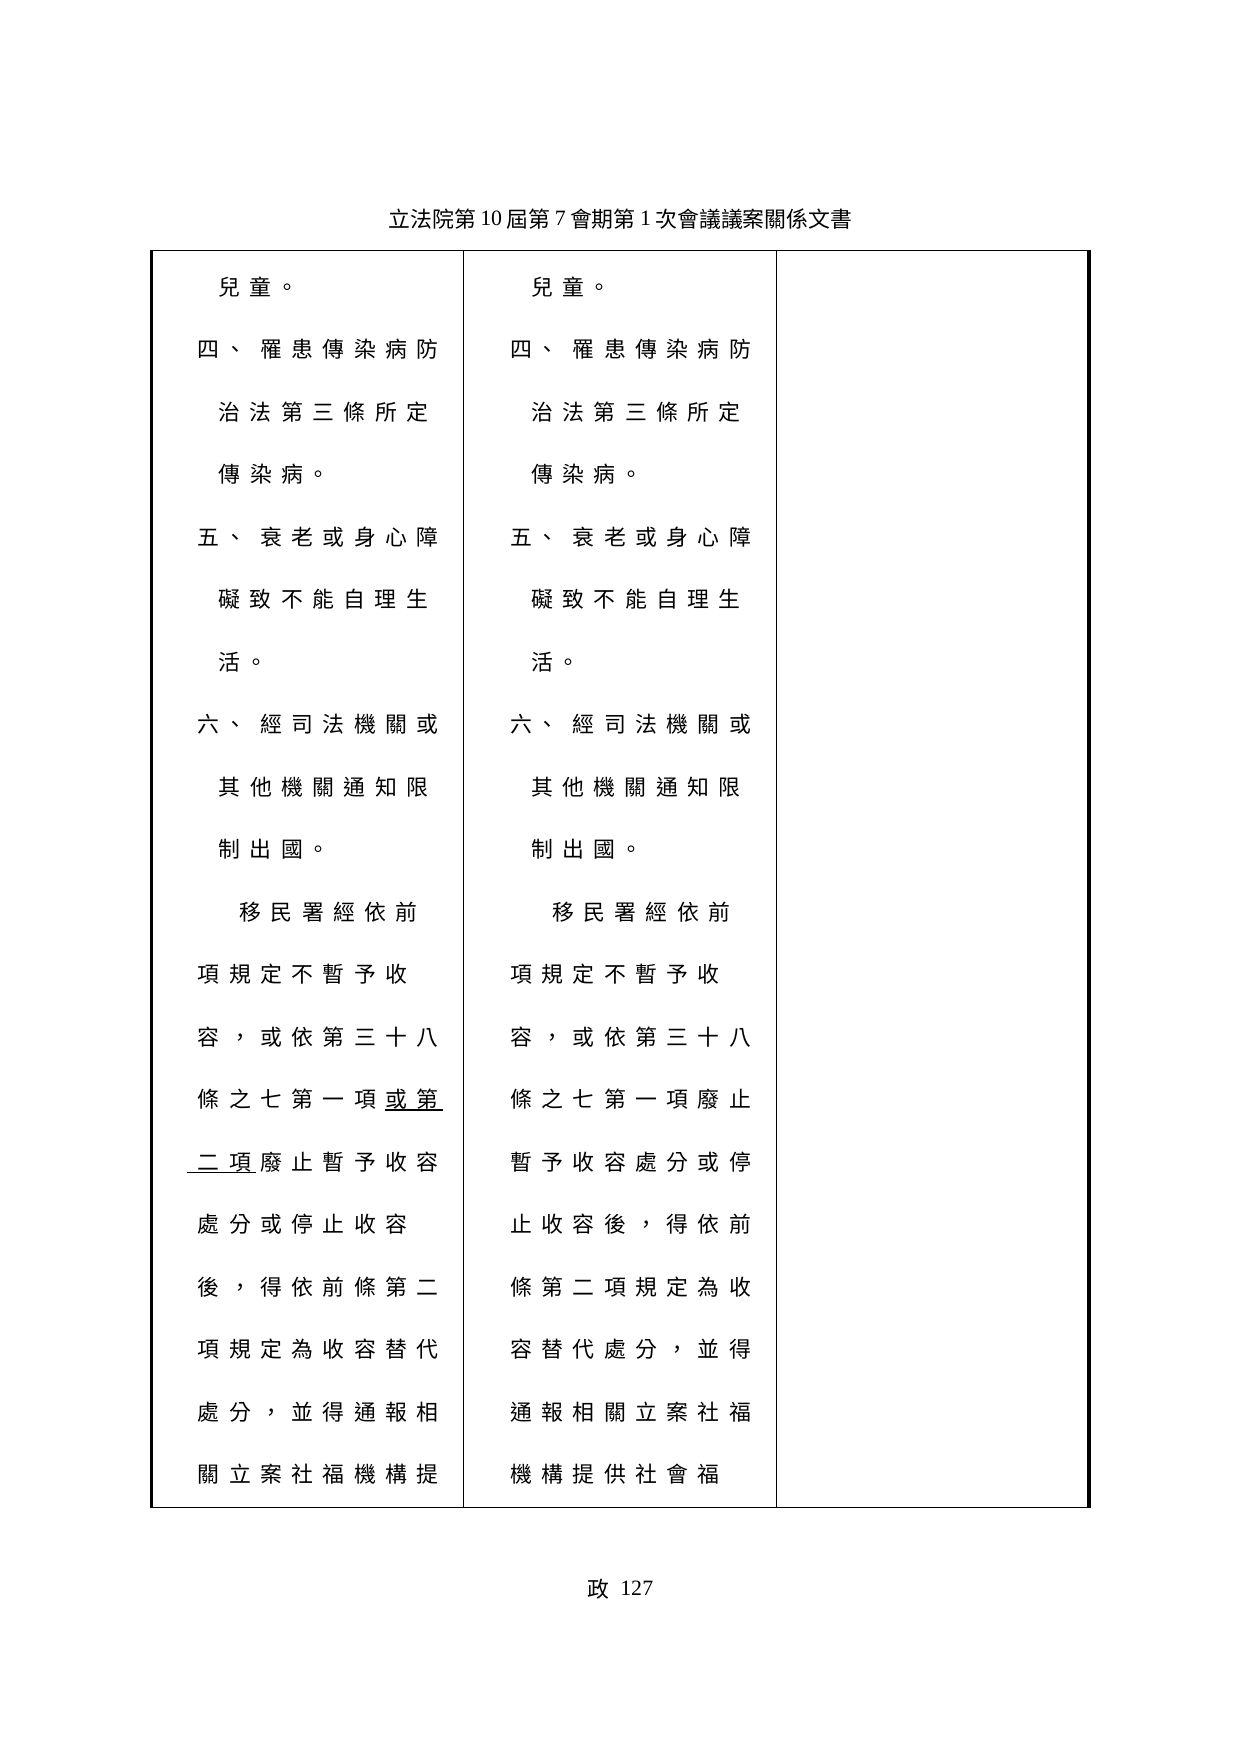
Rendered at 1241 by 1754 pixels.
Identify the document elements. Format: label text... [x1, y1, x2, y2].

table_cell 兒童。 四、罹患傳染病防治法第三條所定傳染病。 五、衰老或身心障礙致不能自理生活。 六、經司法機關或其他機關通知限制出國。 移民署經依前項規定不暫予收容，或依第三十八條之七第一項或第二項廢止暫予收容處分或停止收容後，得依前條第二項規定為收容替代處分，並得通報相關立案社福機構提 [153, 251, 463, 1507]
table_cell 兒童。 四、罹患傳染病防治法第三條所定傳染病。 五、衰老或身心障礙致不能自理生活。 六、經司法機關或其他機關通知限制出國。 移民署經依前項規定不暫予收容，或依第三十八條之七第一項廢止暫予收容處分或停止收容後，得依前條第二項規定為收容替代處分，並得通報相關立案社福機構提供社會福 [464, 251, 776, 1507]
table_cell [777, 251, 1087, 1507]
